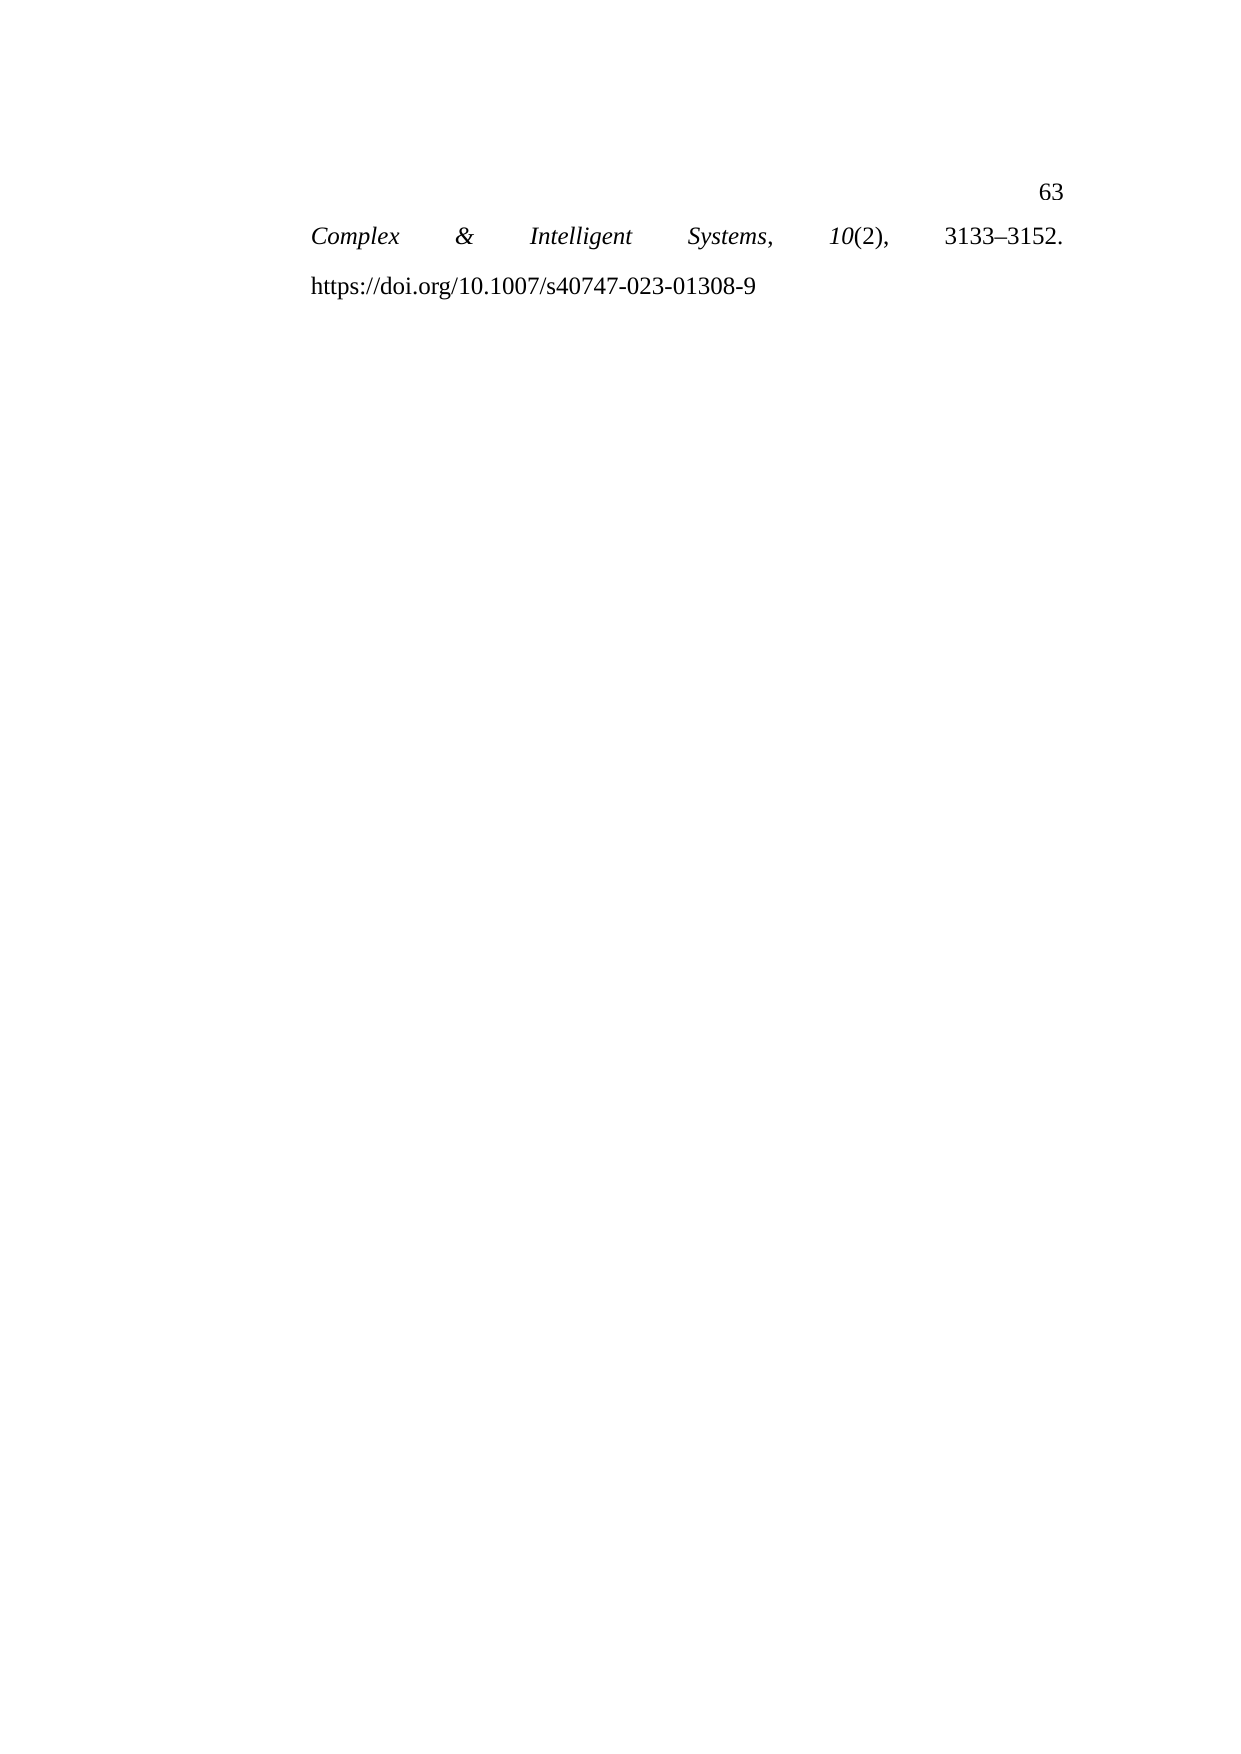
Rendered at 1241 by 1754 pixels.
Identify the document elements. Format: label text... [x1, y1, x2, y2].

text Complex & Intelligent Systems, 10(2), 3133–3152. https://doi.org/10.1007/s40747-023-01308-9 [236, 199, 1063, 299]
